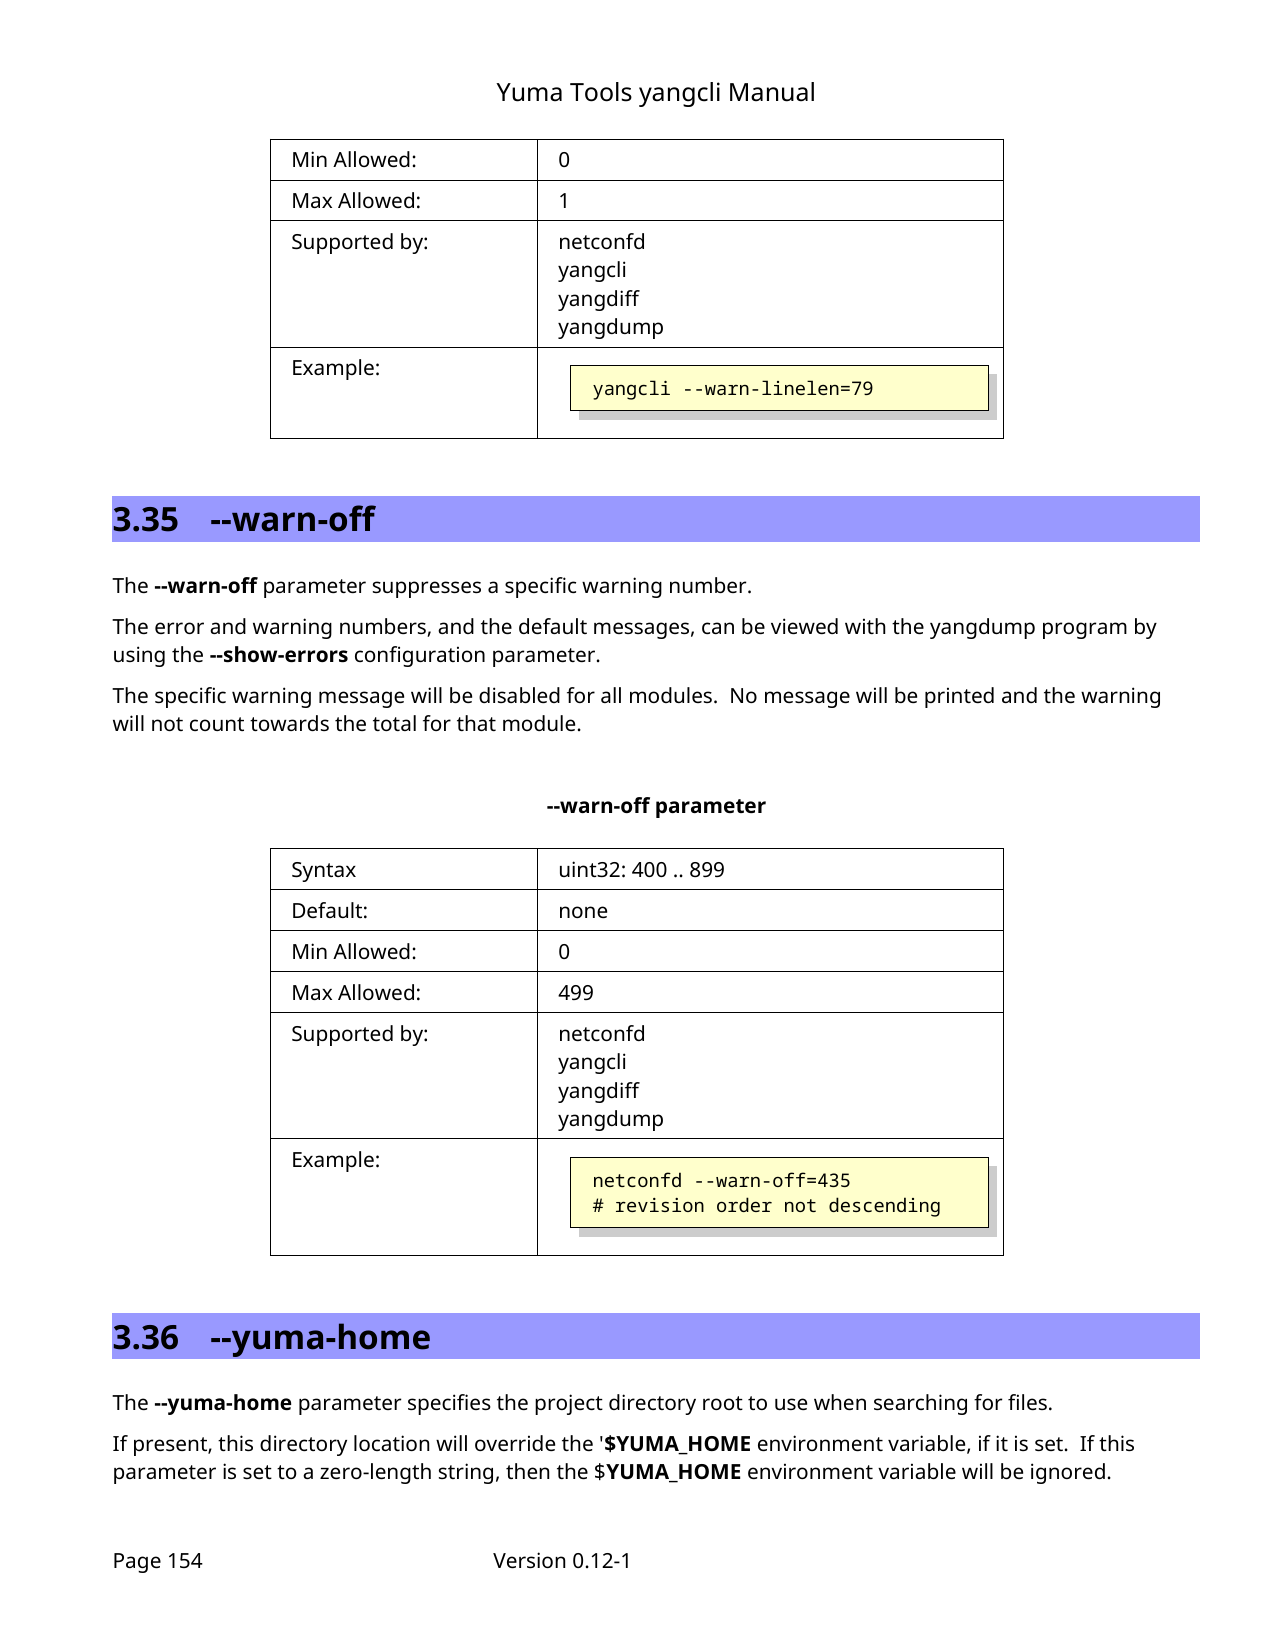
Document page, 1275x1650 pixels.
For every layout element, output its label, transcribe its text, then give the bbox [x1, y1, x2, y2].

table_cell none [538, 890, 1003, 930]
table_header uint32: 400 .. 899 [538, 849, 1003, 889]
table_cell Max Allowed: [271, 181, 537, 220]
table_cell Default: [271, 890, 537, 930]
table_cell Example: [271, 348, 537, 438]
table_cell netconfd yangcli yangdiff yangdump [538, 221, 1003, 347]
table_cell netconfd --warn-off=435 # revision order not descending [538, 1139, 1003, 1255]
subtitle --warn-off parameter [127, 791, 1185, 820]
table_cell Example: [271, 1139, 537, 1255]
table_cell 0 [538, 931, 1003, 971]
table_cell yangcli --warn-linelen=79 [538, 348, 1003, 438]
table_cell Min Allowed: [271, 931, 537, 971]
table_cell 1 [538, 181, 1003, 220]
text If present, this directory location will override the '$YUMA_HOME environment variable, if it is set. If this parameter is set to a zero-length string, then the $YUMA_HOME environment variable will be ignored. [112, 1429, 1200, 1486]
table_cell Max Allowed: [271, 972, 537, 1012]
text The --yuma-home parameter specifies the project directory root to use when searching for files. [112, 1388, 1200, 1416]
table_cell Supported by: [271, 1013, 537, 1138]
text The error and warning numbers, and the default messages, can be viewed with the yangdump program by using the --show-errors configuration parameter. [112, 612, 1200, 669]
table_cell Supported by: [271, 221, 537, 347]
subtitle --warn-off [112, 496, 1200, 542]
text The --warn-off parameter suppresses a specific warning number. [112, 571, 1200, 599]
table_cell netconfd yangcli yangdiff yangdump [538, 1013, 1003, 1138]
table_cell 0 [538, 140, 1003, 179]
subtitle --yuma-home [112, 1313, 1200, 1359]
table_cell Min Allowed: [271, 140, 537, 179]
table_header Syntax [271, 849, 537, 889]
table_cell 499 [538, 972, 1003, 1012]
text The specific warning message will be disabled for all modules. No message will be printed and the warning will not count towards the total for that module. [112, 681, 1200, 738]
